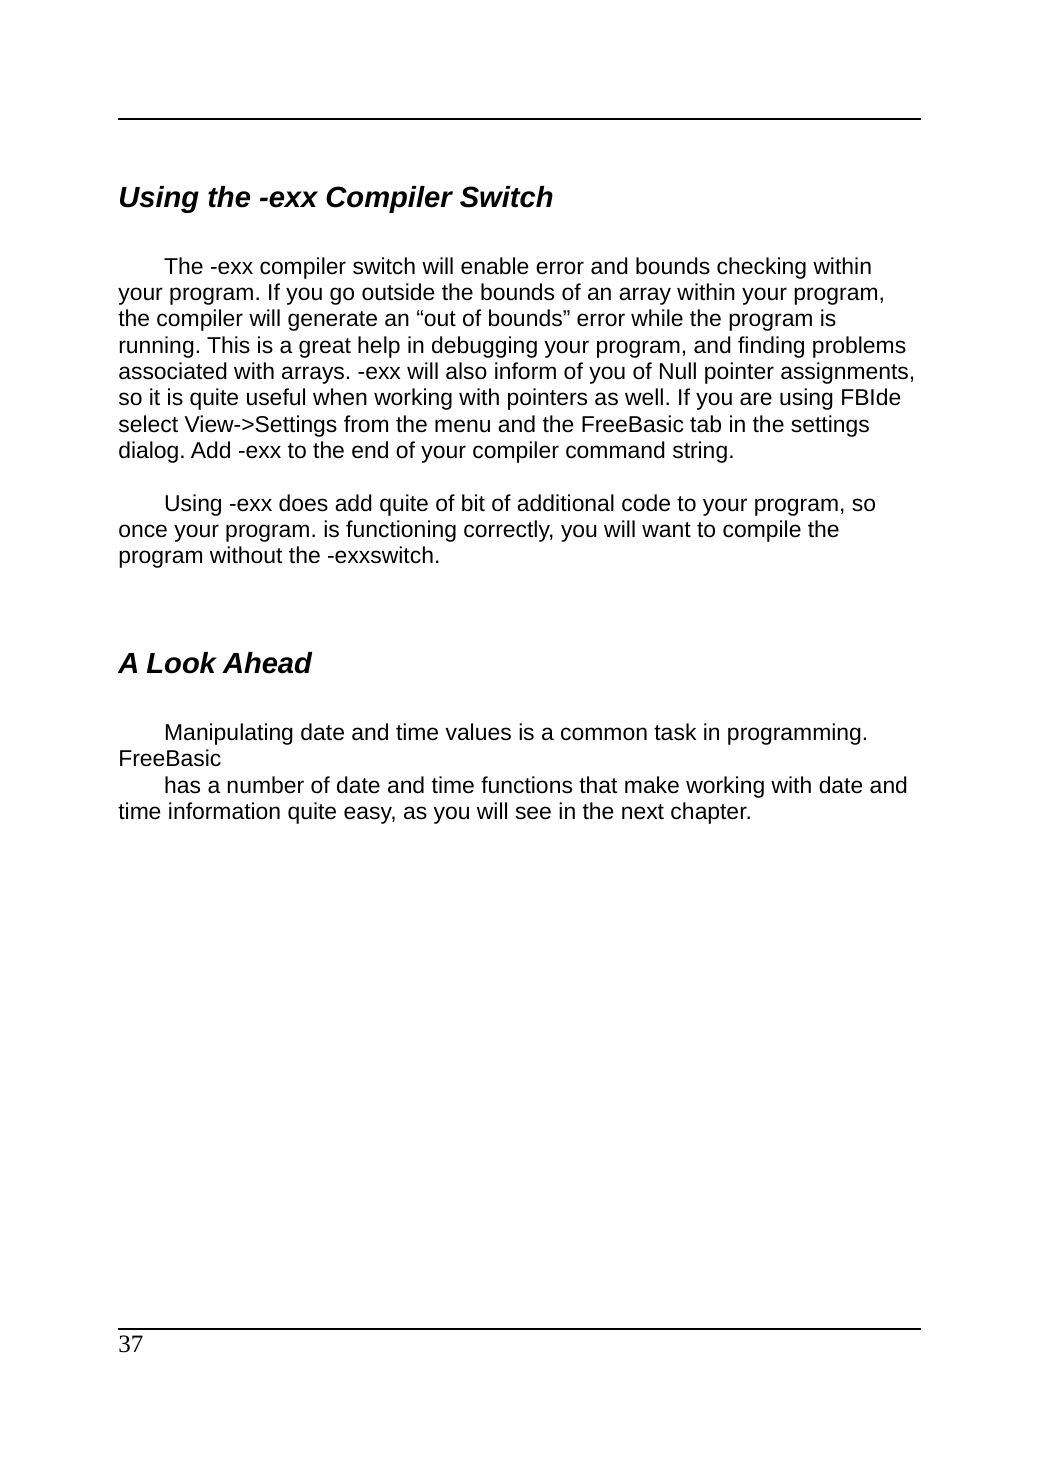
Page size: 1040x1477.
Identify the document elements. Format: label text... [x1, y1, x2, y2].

text Using -exx does add quite of bit of additional code to your program, so once your program. is functioning correctly, you will want to compile the program without the -exxswitch. [118, 490, 921, 569]
text The -exx compiler switch will enable error and bounds checking within your program. If you go outside the bounds of an array within your program, the compiler will generate an “out of bounds” error while the program is running. This is a great help in debugging your program, and finding problems associated with arrays. -exx will also inform of you of Null pointer assignments, so it is quite useful when working with pointers as well. If you are using FBIde select View->Settings from the menu and the FreeBasic tab in the settings dialog. Add -exx to the end of your compiler command string. [118, 253, 921, 463]
text has a number of date and time functions that make working with date and time information quite easy, as you will see in the next chapter. [118, 772, 921, 825]
subtitle A Look Ahead [118, 647, 921, 680]
subtitle Using the -exx Compiler Switch [118, 180, 921, 214]
text Manipulating date and time values is a common task in programming. FreeBasic [118, 719, 921, 772]
